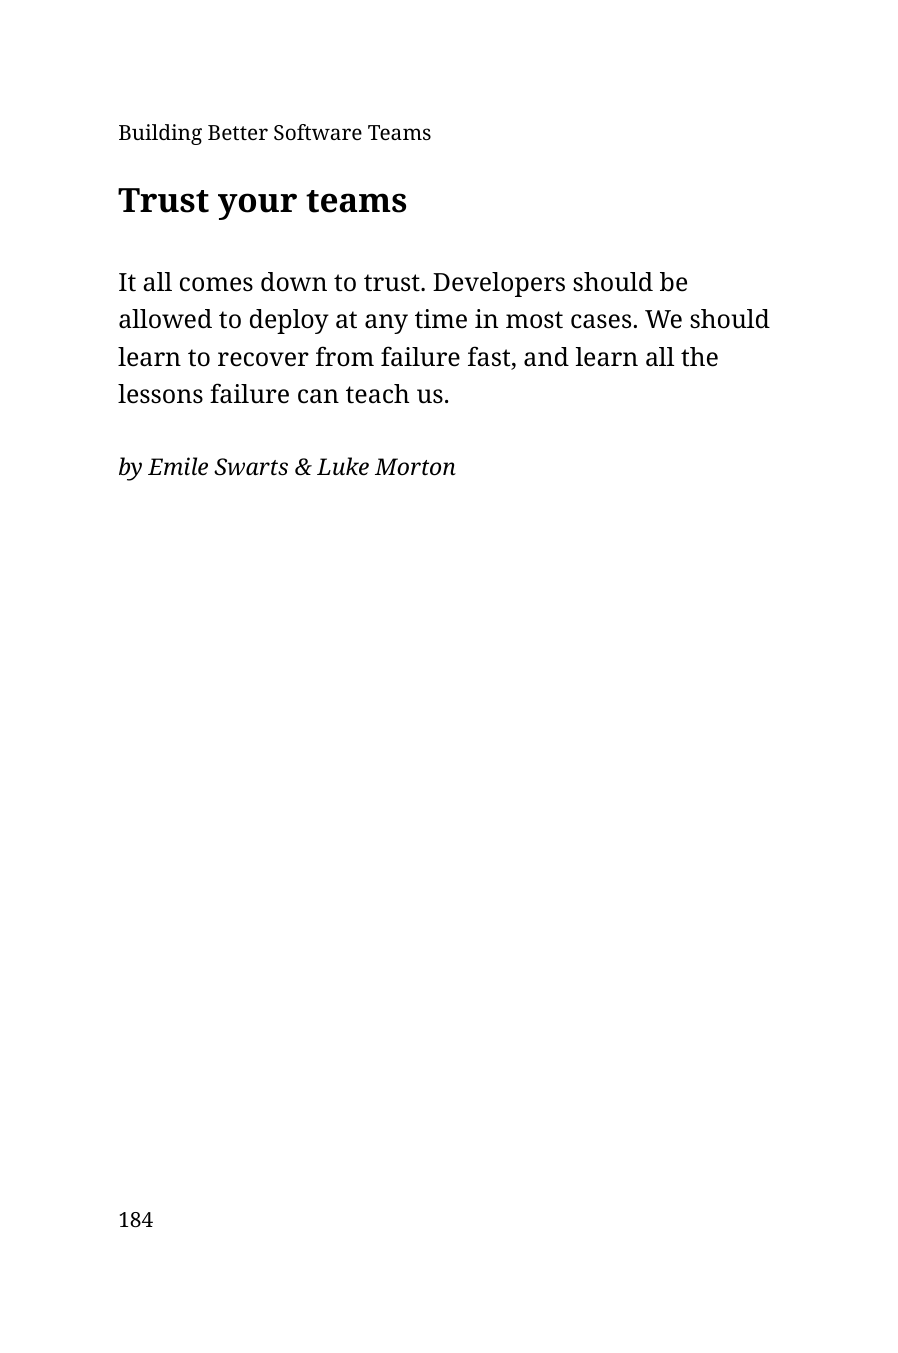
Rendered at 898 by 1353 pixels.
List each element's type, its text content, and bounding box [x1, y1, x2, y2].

text by Emile Swarts & Luke Morton [118, 451, 779, 483]
text It all comes down to trust. Developers should be allowed to deploy at any time in most cases. We should learn to recover from failure fast, and learn all the lessons failure can teach us. [118, 264, 779, 411]
subtitle Trust your teams [118, 177, 779, 222]
